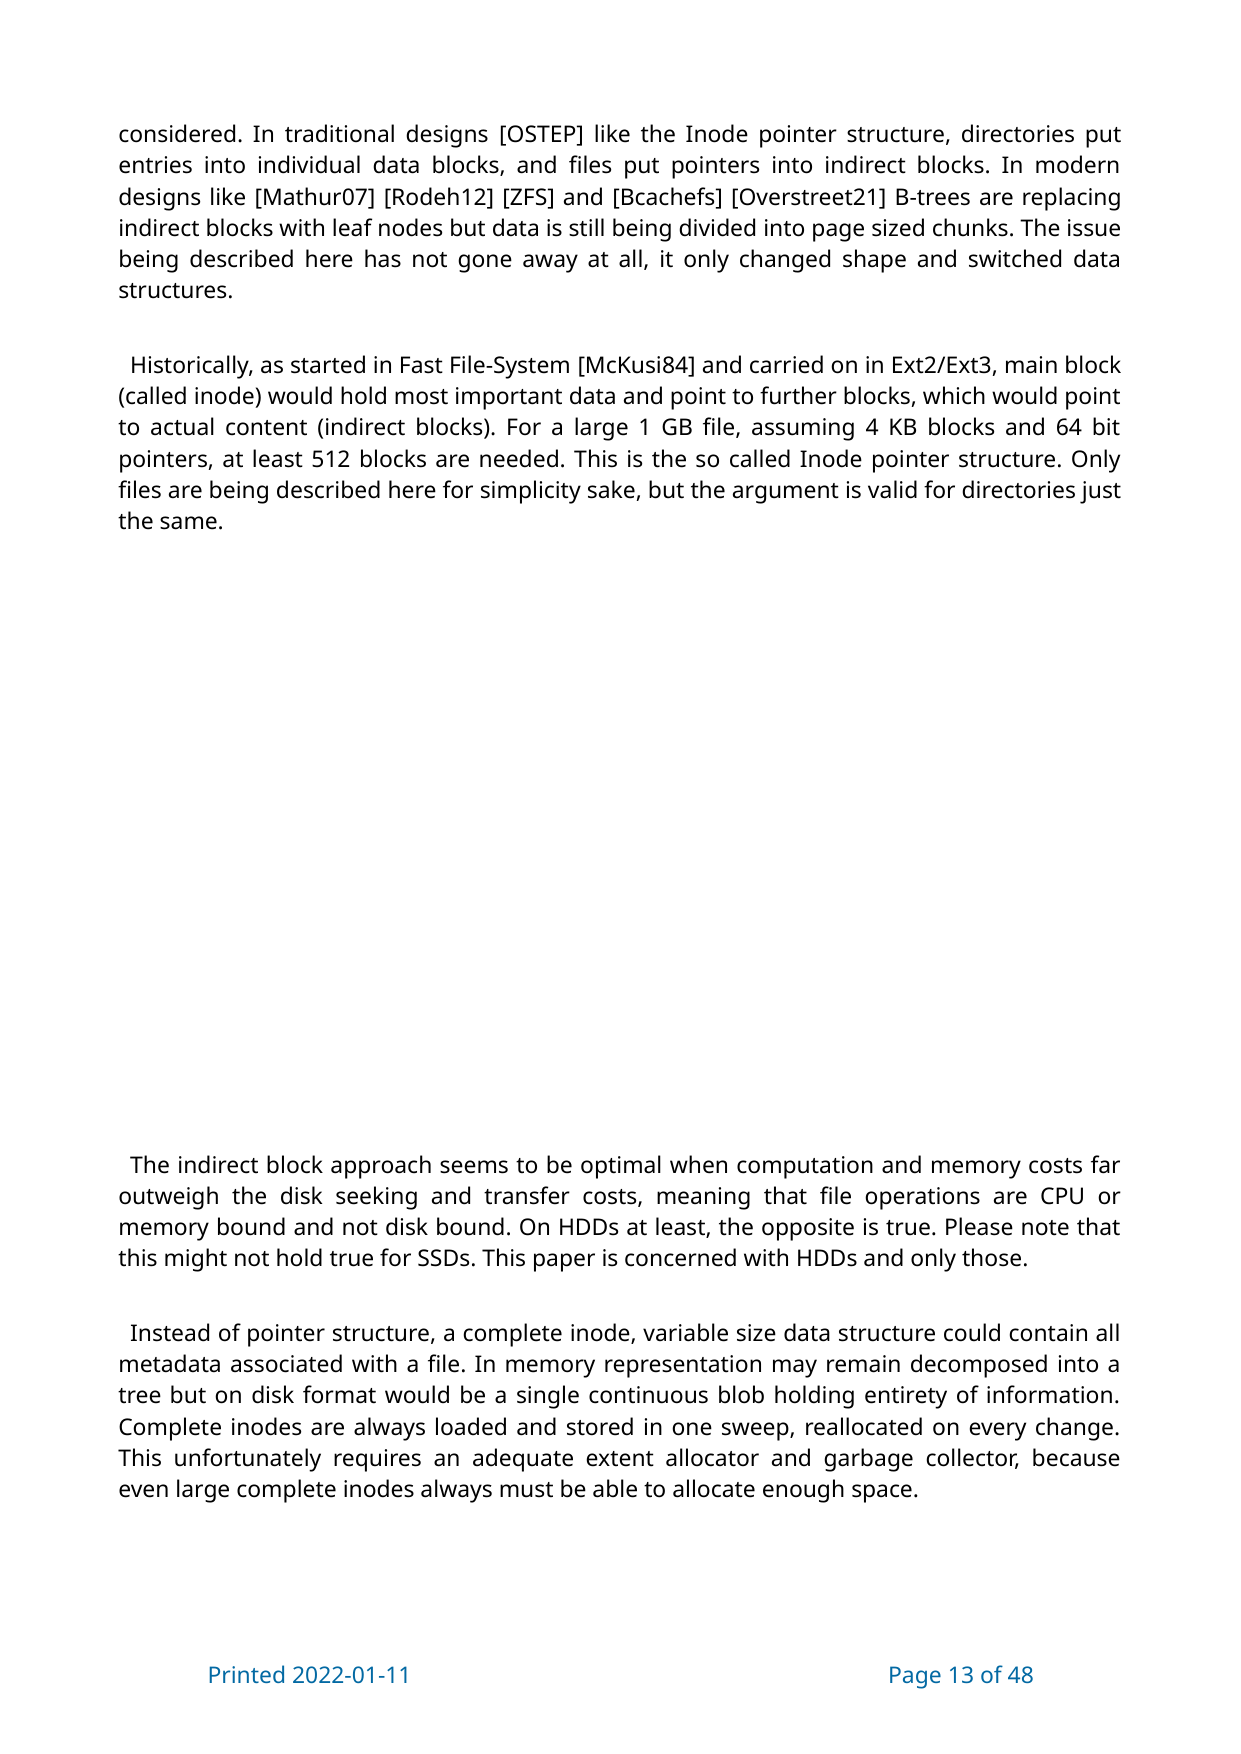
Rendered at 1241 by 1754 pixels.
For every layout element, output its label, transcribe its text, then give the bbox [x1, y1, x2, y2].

text Instead of pointer structure, a complete inode, variable size data structure could contain all metadata associated with a file. In memory representation may remain decomposed into a tree but on disk format would be a single continuous blob holding entirety of information. Complete inodes are always loaded and stored in one sweep, reallocated on every change. This unfortunately requires an adequate extent allocator and garbage collector, because even large complete inodes always must be able to allocate enough space. [118, 1317, 1122, 1504]
text Historically, as started in Fast File-System [McKusi84] and carried on in Ext2/Ext3, main block (called inode) would hold most important data and point to further blocks, which would point to actual content (indirect blocks). For a large 1 GB file, assuming 4 KB blocks and 64 bit pointers, at least 512 blocks are needed. This is the so called Inode pointer structure. Only files are being described here for simplicity sake, but the argument is valid for directories just the same. [118, 349, 1122, 536]
text The indirect block approach seems to be optimal when computation and memory costs far outweigh the disk seeking and transfer costs, meaning that file operations are CPU or memory bound and not disk bound. On HDDs at least, the opposite is true. Please note that this might not hold true for SSDs. This paper is concerned with HDDs and only those. [118, 1149, 1122, 1274]
text considered. In traditional designs [OSTEP] like the Inode pointer structure, directories put entries into individual data blocks, and files put pointers into indirect blocks. In modern designs like [Mathur07] [Rodeh12] [ZFS] and [Bcachefs] [Overstreet21] B-trees are replacing indirect blocks with leaf nodes but data is still being divided into page sized chunks. The issue being described here has not gone away at all, it only changed shape and switched data structures. [118, 118, 1122, 306]
